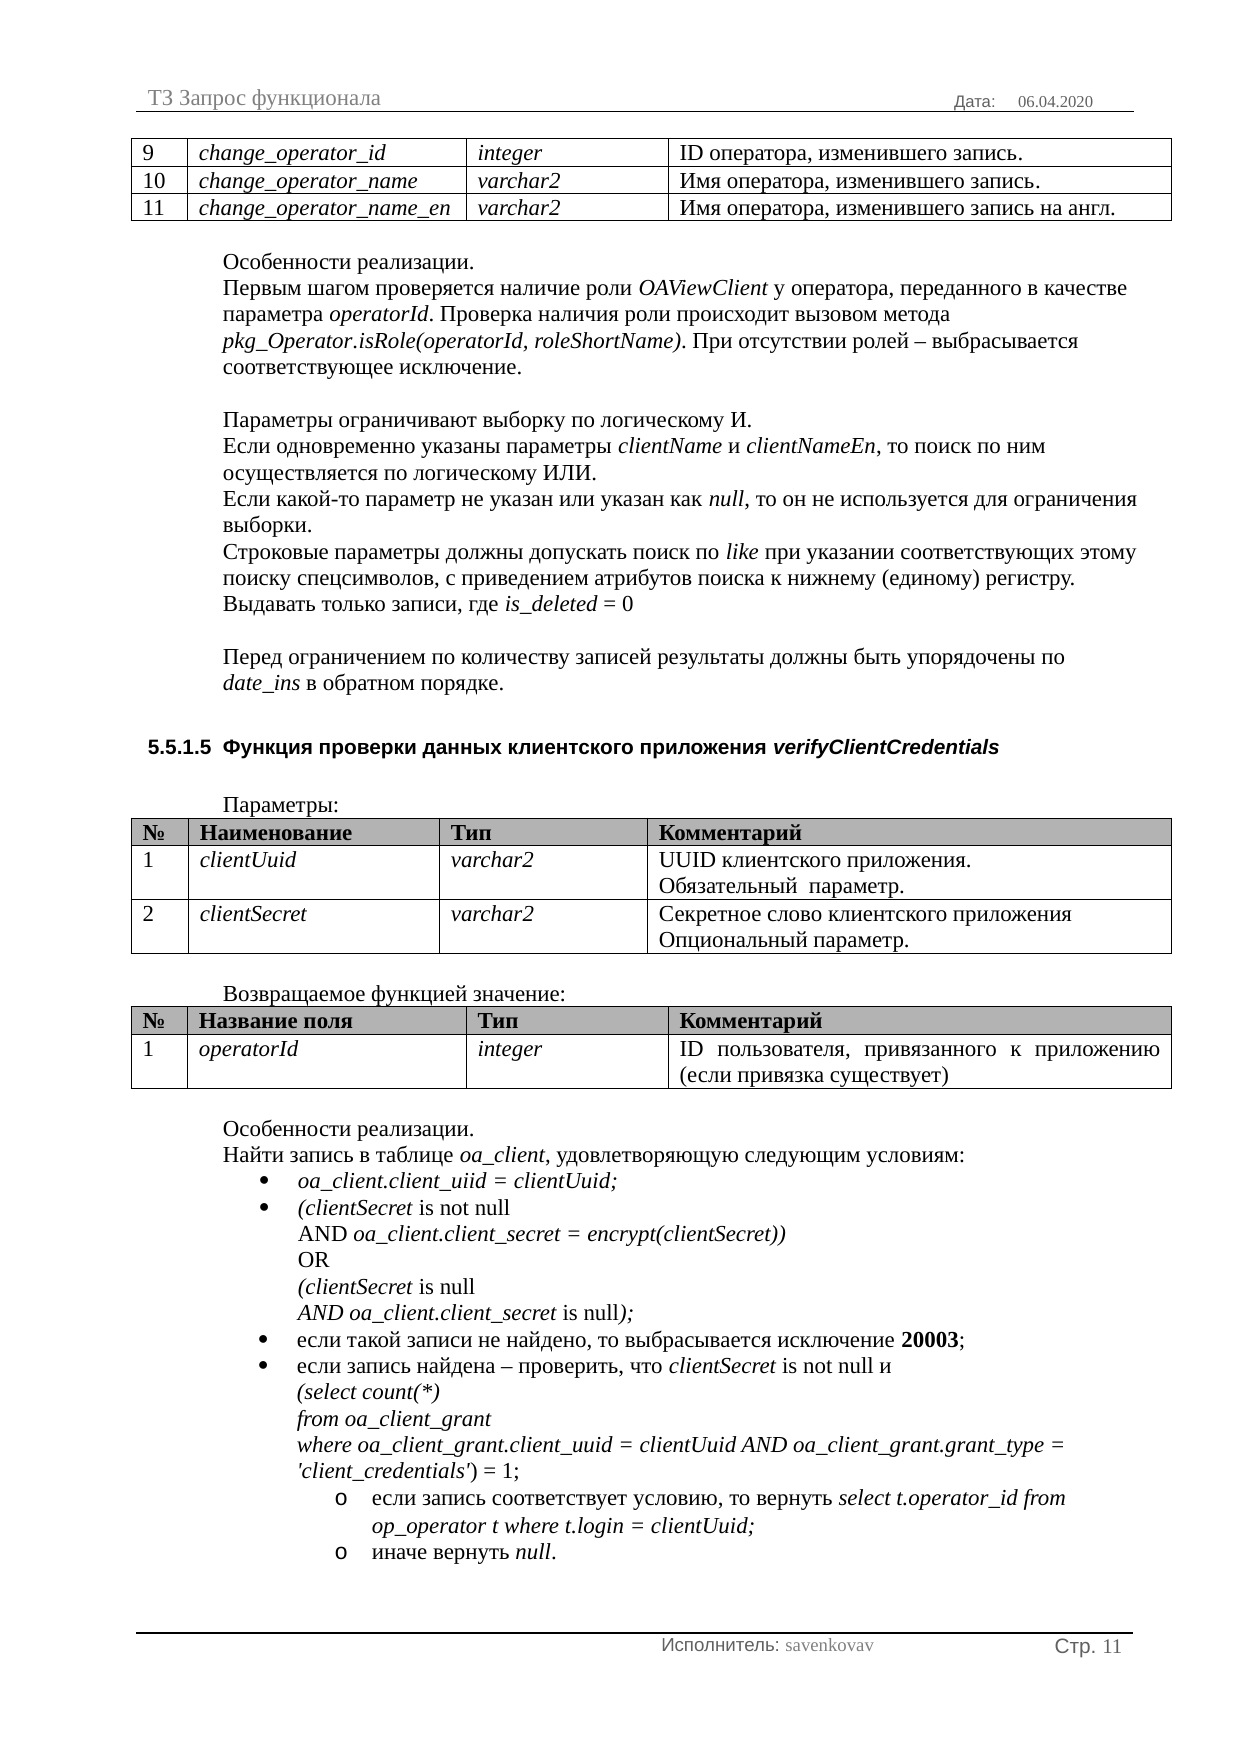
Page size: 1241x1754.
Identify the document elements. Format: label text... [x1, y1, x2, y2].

text Выдавать только записи, где is_deleted = 0 [223, 590, 1152, 617]
table_cell varchar2 [440, 900, 647, 952]
table_header Наименование [189, 819, 439, 845]
text Параметры: [223, 791, 1152, 818]
table_cell integer [467, 139, 668, 166]
table_cell change_operator_id [188, 139, 466, 166]
table_cell Секретное слово клиентского приложения Опциональный параметр. [648, 900, 1171, 952]
table_header № [132, 1007, 187, 1034]
table_cell Имя оператора, изменившего запись на англ. [669, 194, 1171, 220]
text (select count(*) [297, 1378, 1152, 1405]
table_header Комментарий [648, 819, 1171, 845]
subtitle Функция проверки данных клиентского приложения verifyClientCredentials [148, 735, 1152, 759]
table_cell 1 [132, 846, 188, 899]
table_cell change_operator_name [188, 167, 466, 193]
table_cell varchar2 [467, 167, 668, 193]
table_header Тип [440, 819, 647, 845]
text Особенности реализации. [223, 1115, 1152, 1141]
text Возвращаемое функцией значение: [223, 980, 1152, 1006]
table_cell varchar2 [467, 194, 668, 220]
text Параметры ограничивают выборку по логическому И. [223, 406, 1152, 432]
text Строковые параметры должны допускать поиск по like при указании соответствующих этому поиску спецсимволов, с приведением атрибутов поиска к нижнему (единому) регистру. [223, 538, 1152, 590]
list если запись найдена – проверить, что clientSecret is not null и [259, 1352, 1152, 1378]
table_cell integer [467, 1035, 668, 1087]
table_cell change_operator_name_en [188, 194, 466, 220]
text Особенности реализации. [223, 248, 1152, 274]
table_cell 2 [132, 900, 188, 952]
table_cell Имя оператора, изменившего запись. [669, 167, 1171, 193]
table_header № [132, 819, 188, 845]
list если такой записи не найдено, то выбрасывается исключение 20003; [259, 1326, 1152, 1352]
list если запись соответствует условию, то вернуть select t.operator_id from op_operator t where t.login = clientUuid; [334, 1484, 1152, 1538]
table_header Тип [467, 1007, 668, 1034]
list иначе вернуть null. [334, 1538, 1152, 1567]
table_cell UUID клиентского приложения. Обязательный параметр. [648, 846, 1171, 899]
table_cell 9 [132, 139, 187, 166]
table_cell operatorId [188, 1035, 466, 1087]
table_cell 10 [132, 167, 187, 193]
table_cell ID оператора, изменившего запись. [669, 139, 1171, 166]
text Найти запись в таблице oa_client, удовлетворяющую следующим условиям: [223, 1141, 1152, 1167]
table_cell varchar2 [440, 846, 647, 899]
table_cell ID пользователя, привязанного к приложению (если привязка существует) [669, 1035, 1171, 1087]
text Если какой-то параметр не указан или указан как null, то он не используется для ограничения выборки. [223, 485, 1152, 538]
list (clientSecret is not null AND oa_client.client_secret = encrypt(clientSecret)) [260, 1194, 1152, 1247]
text from oa_client_grant [297, 1405, 1152, 1431]
table_cell 11 [132, 194, 187, 220]
table_cell 1 [132, 1035, 187, 1087]
table_cell clientUuid [189, 846, 439, 899]
table_header Комментарий [669, 1007, 1171, 1034]
list oa_client.client_uiid = clientUuid; [260, 1167, 1152, 1194]
table_header Название поля [188, 1007, 466, 1034]
text OR (clientSecret is null AND oa_client.client_secret is null); [298, 1247, 1152, 1326]
text Если одновременно указаны параметры clientName и clientNameEn, то поиск по ним осуществляется по логическому ИЛИ. [223, 432, 1152, 485]
table_cell clientSecret [189, 900, 439, 952]
text where oa_client_grant.client_uuid = clientUuid AND oa_client_grant.grant_type = 'client_credentials') = 1; [297, 1431, 1152, 1484]
text Перед ограничением по количеству записей результаты должны быть упорядочены по date_ins в обратном порядке. [223, 643, 1152, 696]
text Первым шагом проверяется наличие роли OAViewClient у оператора, переданного в качестве параметра operatorId. Проверка наличия роли происходит вызовом метода pkg_Operator.isRole(operatorId, roleShortName). При отсутствии ролей – выбрасывается соответствующее исключение. [223, 274, 1152, 379]
